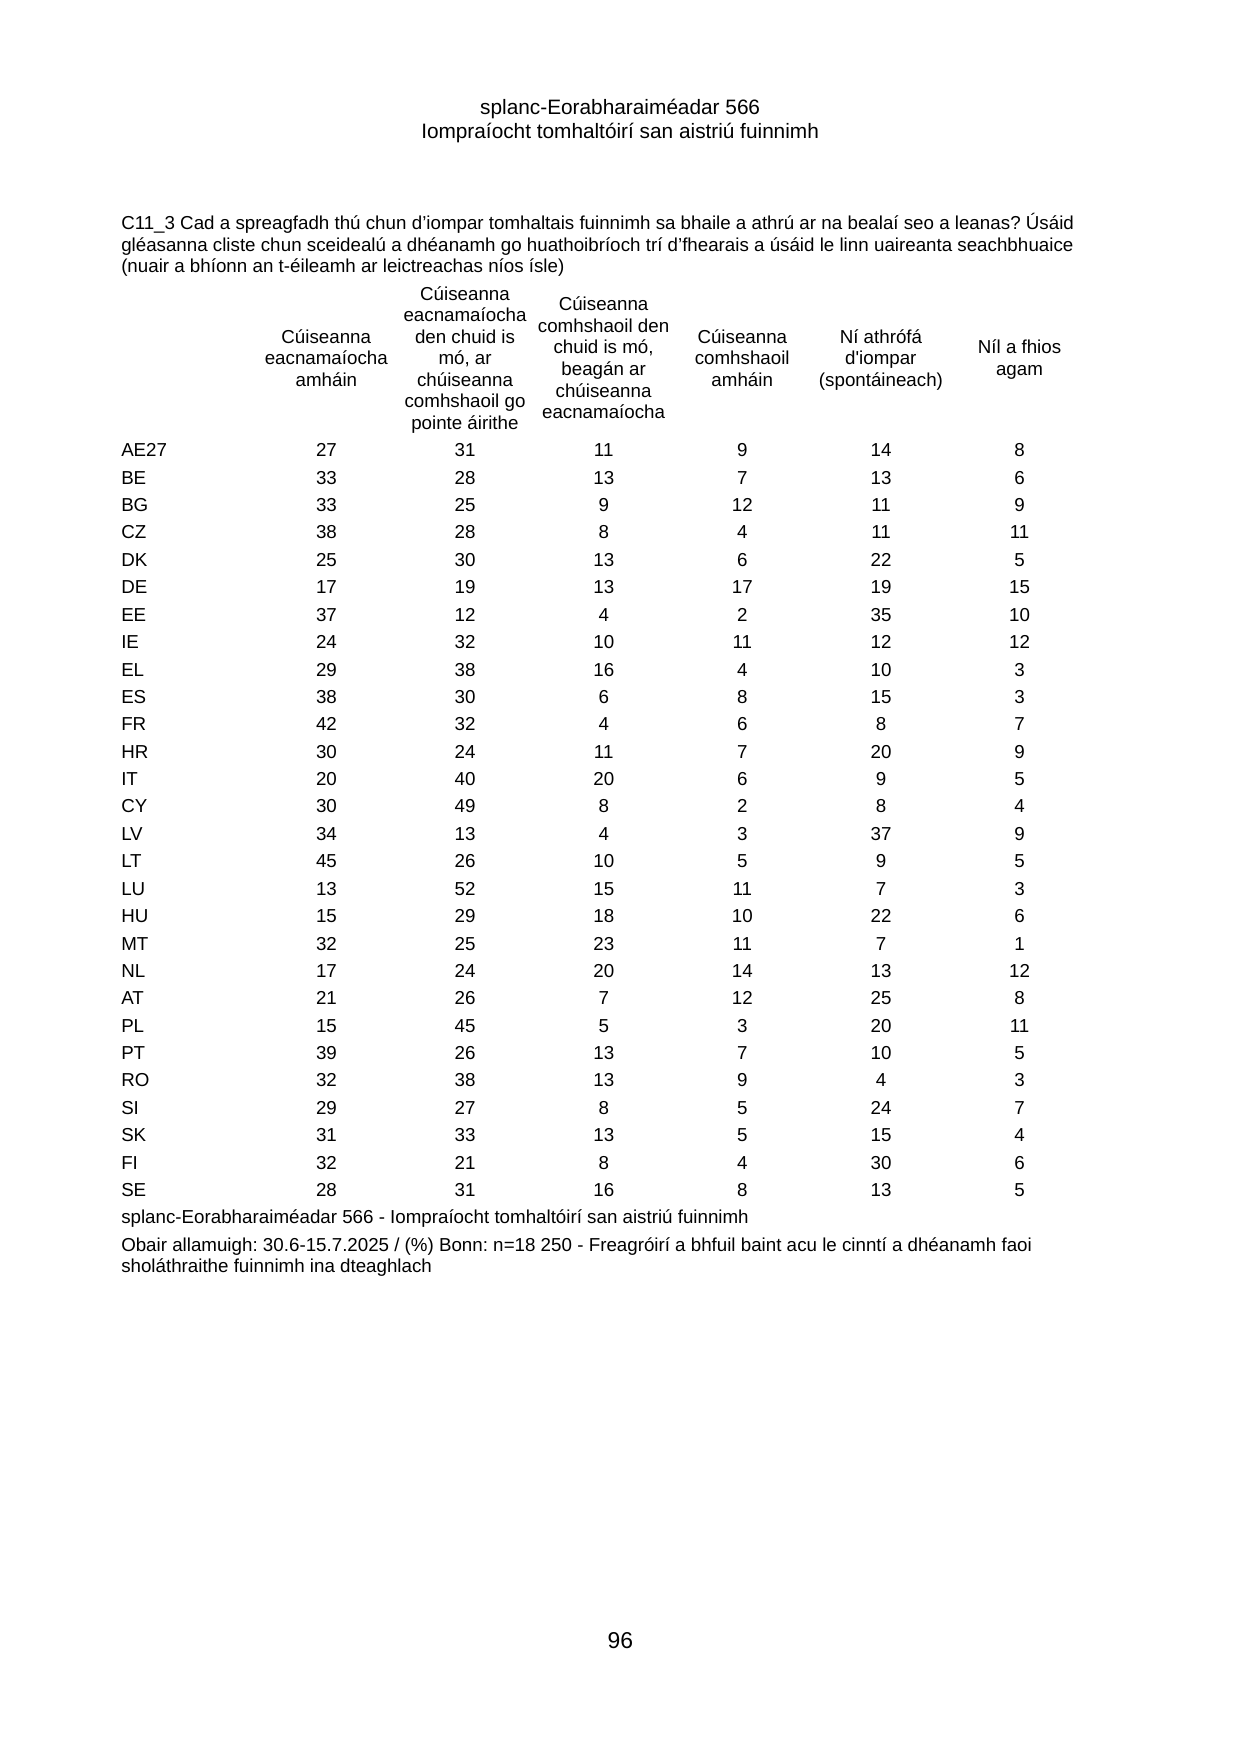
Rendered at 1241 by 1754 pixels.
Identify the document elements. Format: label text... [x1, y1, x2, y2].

table_cell 9 [950, 738, 1089, 765]
table_cell 13 [811, 464, 950, 491]
table_cell 16 [534, 655, 673, 683]
table_cell 52 [395, 875, 534, 902]
table_cell 19 [811, 573, 950, 601]
table_cell CZ [118, 519, 257, 546]
table_cell 21 [257, 984, 395, 1012]
table_cell 27 [257, 436, 395, 464]
table_cell 4 [950, 1121, 1089, 1148]
table_cell 11 [534, 436, 673, 464]
table_cell 7 [534, 984, 673, 1012]
table_cell 4 [673, 1149, 811, 1176]
table_cell BG [118, 491, 257, 518]
table_cell 12 [673, 491, 811, 518]
table_cell 42 [257, 710, 395, 738]
table_cell 37 [257, 601, 395, 628]
table_cell 13 [534, 546, 673, 573]
table_cell 5 [950, 1039, 1089, 1066]
table_cell 24 [811, 1094, 950, 1121]
table_cell 8 [534, 1094, 673, 1121]
table_cell 22 [811, 902, 950, 929]
table_cell 1 [950, 929, 1089, 957]
table_cell 8 [950, 436, 1089, 464]
table_cell 38 [257, 683, 395, 710]
table_cell 5 [534, 1012, 673, 1039]
table_cell 3 [950, 683, 1089, 710]
table_cell Níl a fhios agam [950, 280, 1089, 436]
table_cell FR [118, 710, 257, 738]
table_cell 10 [950, 601, 1089, 628]
table_cell Cúiseanna comhshaoil amháin [673, 280, 811, 436]
table_cell 4 [673, 519, 811, 546]
table_cell HU [118, 902, 257, 929]
table_cell 4 [534, 601, 673, 628]
table_cell 33 [257, 491, 395, 518]
table_cell 15 [811, 683, 950, 710]
table_cell 13 [534, 1121, 673, 1148]
table_cell AE27 [118, 436, 257, 464]
table_cell 34 [257, 820, 395, 847]
table_cell 33 [395, 1121, 534, 1148]
table_cell 32 [257, 929, 395, 957]
table_cell 8 [673, 683, 811, 710]
table_cell 23 [534, 929, 673, 957]
table_cell 30 [395, 683, 534, 710]
table_cell 11 [811, 519, 950, 546]
table_cell 3 [673, 1012, 811, 1039]
table_cell 30 [395, 546, 534, 573]
table_cell Cúiseanna comhshaoil den chuid is mó, beagán ar chúiseanna eacnamaíocha [534, 280, 673, 436]
table_cell FI [118, 1149, 257, 1176]
table_cell 7 [673, 1039, 811, 1066]
table_cell 20 [257, 765, 395, 792]
table_cell 3 [950, 875, 1089, 902]
table_cell 4 [950, 793, 1089, 820]
table_cell 24 [257, 628, 395, 655]
table_cell 10 [534, 628, 673, 655]
table_cell 32 [395, 628, 534, 655]
table_cell 38 [395, 655, 534, 683]
table_cell 13 [811, 1176, 950, 1203]
table_cell 9 [950, 491, 1089, 518]
table_cell 11 [673, 628, 811, 655]
table_cell 29 [257, 655, 395, 683]
table_cell BE [118, 464, 257, 491]
table_cell 15 [811, 1121, 950, 1148]
table_cell 20 [811, 738, 950, 765]
table_cell 12 [811, 628, 950, 655]
table_cell 3 [673, 820, 811, 847]
table_cell 8 [950, 984, 1089, 1012]
table_cell SK [118, 1121, 257, 1148]
table_cell EE [118, 601, 257, 628]
table_cell 8 [811, 710, 950, 738]
table_cell 24 [395, 738, 534, 765]
table_cell 15 [534, 875, 673, 902]
table_cell 37 [811, 820, 950, 847]
table_cell SE [118, 1176, 257, 1203]
table_cell DK [118, 546, 257, 573]
table_cell 30 [257, 793, 395, 820]
table_cell 12 [950, 628, 1089, 655]
table_cell LT [118, 847, 257, 874]
table_header C11_3 Cad a spreagfadh thú chun d’iompar tomhaltais fuinnimh sa bhaile a athrú ar na bealaí seo a leanas? Úsáid gléasanna cliste chun sceidealú a dhéanamh go huathoibríoch trí d’fhearais a úsáid le linn uaireanta seachbhuaice (nuair a bhíonn an t-éileamh ar leictreachas níos ísle) [118, 209, 1089, 279]
table_cell 20 [534, 765, 673, 792]
table_cell 32 [257, 1066, 395, 1094]
table_cell 28 [395, 519, 534, 546]
table_cell 3 [950, 655, 1089, 683]
table_cell 17 [257, 573, 395, 601]
table_cell 20 [811, 1012, 950, 1039]
table_cell PL [118, 1012, 257, 1039]
table_cell RO [118, 1066, 257, 1094]
table_cell 25 [395, 929, 534, 957]
table_cell 8 [534, 519, 673, 546]
table_cell 7 [673, 464, 811, 491]
table_cell 12 [950, 957, 1089, 984]
table_cell 9 [673, 1066, 811, 1094]
table_cell 5 [950, 546, 1089, 573]
table_cell IE [118, 628, 257, 655]
table_cell 13 [811, 957, 950, 984]
table_cell 13 [257, 875, 395, 902]
table_cell 11 [950, 519, 1089, 546]
table_cell 8 [534, 1149, 673, 1176]
table_cell 26 [395, 847, 534, 874]
table_cell 49 [395, 793, 534, 820]
table_cell 4 [673, 655, 811, 683]
table_cell 29 [395, 902, 534, 929]
table_cell 14 [673, 957, 811, 984]
table_cell 30 [257, 738, 395, 765]
table_cell 31 [257, 1121, 395, 1148]
table_cell 3 [950, 1066, 1089, 1094]
table_cell SI [118, 1094, 257, 1121]
table_cell 32 [257, 1149, 395, 1176]
table_cell NL [118, 957, 257, 984]
table_cell 4 [811, 1066, 950, 1094]
table_cell 5 [950, 847, 1089, 874]
table_cell splanc-Eorabharaiméadar 566 - Iompraíocht tomhaltóirí san aistriú fuinnimh [118, 1203, 1089, 1231]
table_cell 6 [950, 464, 1089, 491]
table_cell Cúiseanna eacnamaíocha den chuid is mó, ar chúiseanna comhshaoil go pointe áirithe [395, 280, 534, 436]
table_cell 6 [673, 710, 811, 738]
table_cell 4 [534, 820, 673, 847]
table_cell AT [118, 984, 257, 1012]
table_cell 5 [950, 1176, 1089, 1203]
table_cell 28 [395, 464, 534, 491]
table_cell 18 [534, 902, 673, 929]
table_cell 11 [950, 1012, 1089, 1039]
table_cell 9 [673, 436, 811, 464]
table_cell 32 [395, 710, 534, 738]
table_cell 9 [534, 491, 673, 518]
table_cell 40 [395, 765, 534, 792]
table_cell 7 [950, 1094, 1089, 1121]
table_cell 26 [395, 984, 534, 1012]
table_cell 31 [395, 1176, 534, 1203]
table_cell 27 [395, 1094, 534, 1121]
table_cell 17 [673, 573, 811, 601]
table_cell 8 [673, 1176, 811, 1203]
table_cell 2 [673, 601, 811, 628]
table_cell 15 [950, 573, 1089, 601]
table_cell 45 [395, 1012, 534, 1039]
table_cell 7 [811, 929, 950, 957]
table_cell 22 [811, 546, 950, 573]
table_cell 13 [534, 573, 673, 601]
table_cell 30 [811, 1149, 950, 1176]
table_cell CY [118, 793, 257, 820]
table_cell DE [118, 573, 257, 601]
table_cell 31 [395, 436, 534, 464]
table_cell 5 [950, 765, 1089, 792]
table_cell 4 [534, 710, 673, 738]
table_cell 11 [673, 875, 811, 902]
table_cell 9 [950, 820, 1089, 847]
table_cell 33 [257, 464, 395, 491]
table_cell 38 [395, 1066, 534, 1094]
table_cell 24 [395, 957, 534, 984]
table_cell Obair allamuigh: 30.6-15.7.2025 / (%) Bonn: n=18 250 - Freagróirí a bhfuil baint acu le cinntí a dhéanamh faoi sholáthraithe fuinnimh ina dteaghlach [118, 1231, 1089, 1280]
table_cell 11 [811, 491, 950, 518]
table_cell LU [118, 875, 257, 902]
table_cell 7 [673, 738, 811, 765]
table_cell 7 [950, 710, 1089, 738]
table_cell 39 [257, 1039, 395, 1066]
table_cell 13 [534, 1039, 673, 1066]
table_cell 17 [257, 957, 395, 984]
table_cell 9 [811, 847, 950, 874]
table_cell 14 [811, 436, 950, 464]
table_cell 9 [811, 765, 950, 792]
table_cell 11 [673, 929, 811, 957]
table_cell PT [118, 1039, 257, 1066]
table_cell 20 [534, 957, 673, 984]
table_cell 15 [257, 1012, 395, 1039]
table_cell 13 [395, 820, 534, 847]
table_cell 16 [534, 1176, 673, 1203]
table_cell 8 [811, 793, 950, 820]
table_cell 6 [673, 546, 811, 573]
table_cell 10 [534, 847, 673, 874]
table_cell 12 [395, 601, 534, 628]
table_cell MT [118, 929, 257, 957]
table_cell 35 [811, 601, 950, 628]
table_cell 7 [811, 875, 950, 902]
table_cell HR [118, 738, 257, 765]
table_cell 45 [257, 847, 395, 874]
table_cell 10 [811, 655, 950, 683]
table_cell 29 [257, 1094, 395, 1121]
table_cell Cúiseanna eacnamaíocha amháin [257, 280, 395, 436]
table_cell LV [118, 820, 257, 847]
table_cell 25 [257, 546, 395, 573]
table_cell [118, 280, 257, 436]
table_cell 6 [673, 765, 811, 792]
table_cell 2 [673, 793, 811, 820]
table_cell 15 [257, 902, 395, 929]
table_cell ES [118, 683, 257, 710]
table_cell IT [118, 765, 257, 792]
table_cell Ní athrófá d'iompar (spontáineach) [811, 280, 950, 436]
table_cell 28 [257, 1176, 395, 1203]
table_cell 5 [673, 1121, 811, 1148]
table_cell 13 [534, 464, 673, 491]
table_cell EL [118, 655, 257, 683]
table_cell 13 [534, 1066, 673, 1094]
table_cell 11 [534, 738, 673, 765]
table_cell 10 [811, 1039, 950, 1066]
table_cell 26 [395, 1039, 534, 1066]
table_cell 38 [257, 519, 395, 546]
table_cell 5 [673, 1094, 811, 1121]
table_cell 21 [395, 1149, 534, 1176]
table_cell 8 [534, 793, 673, 820]
table_cell 5 [673, 847, 811, 874]
table_cell 6 [534, 683, 673, 710]
table_cell 6 [950, 902, 1089, 929]
table_cell 12 [673, 984, 811, 1012]
table_cell 10 [673, 902, 811, 929]
table_cell 19 [395, 573, 534, 601]
table_cell 25 [811, 984, 950, 1012]
table_cell 6 [950, 1149, 1089, 1176]
table_cell 25 [395, 491, 534, 518]
